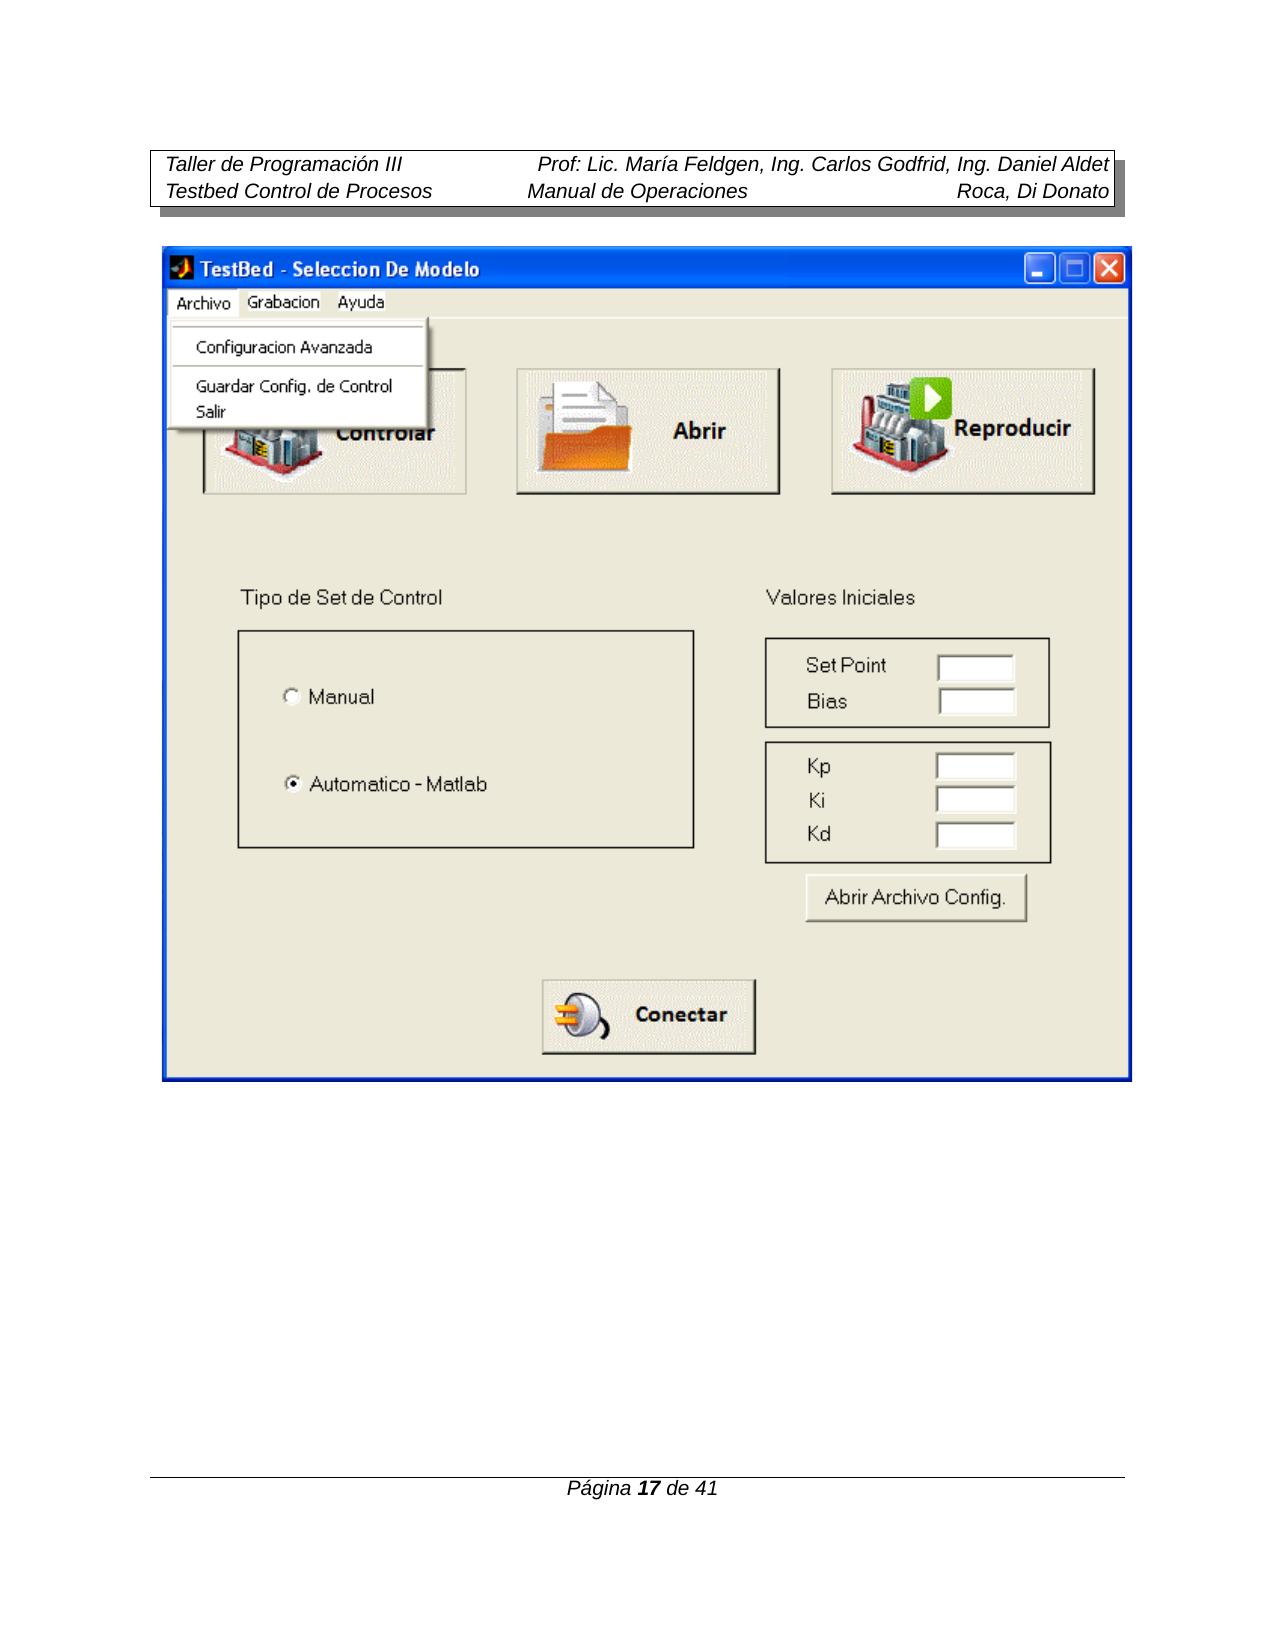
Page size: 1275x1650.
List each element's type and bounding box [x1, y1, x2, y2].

picture [161, 246, 1133, 1082]
